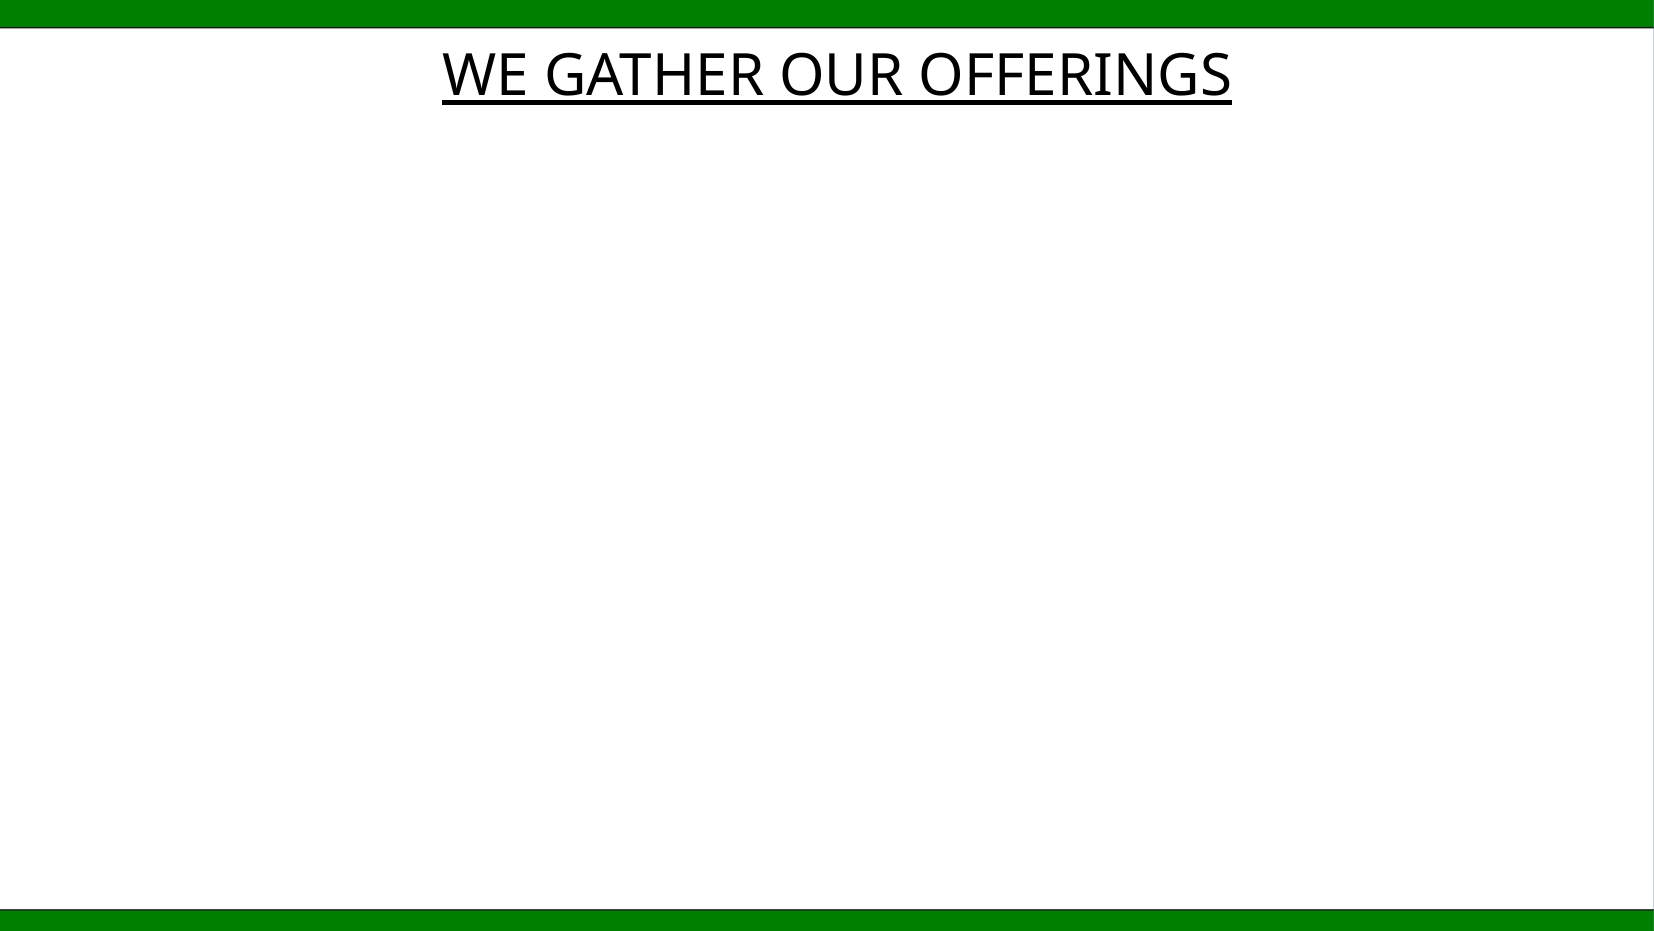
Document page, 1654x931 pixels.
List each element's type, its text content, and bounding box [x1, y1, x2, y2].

picture [0, 0, 1654, 931]
text_box WE GATHER OUR OFFERINGS [124, 26, 1550, 119]
